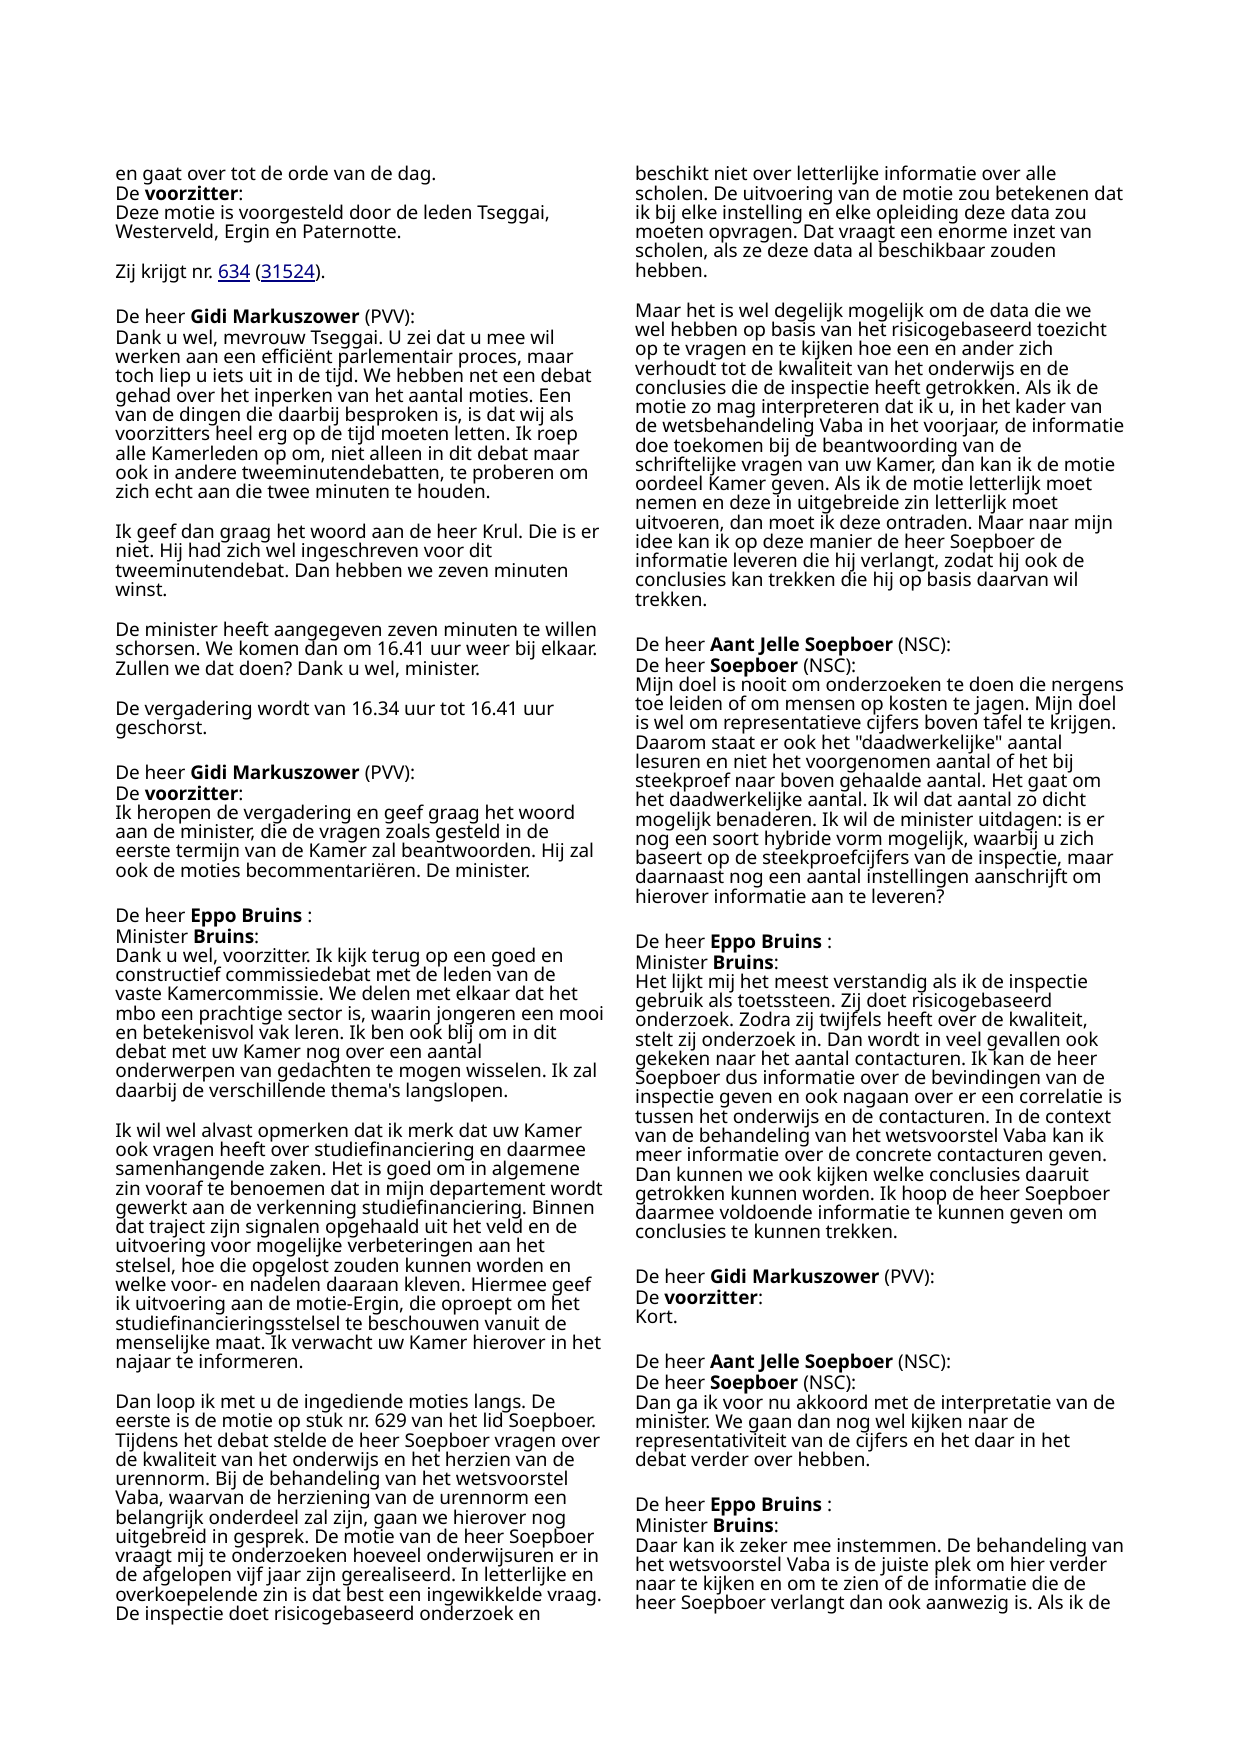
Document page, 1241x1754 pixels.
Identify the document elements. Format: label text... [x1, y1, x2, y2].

text De voorzitter: [115, 184, 605, 204]
text De heer Eppo Bruins : [115, 902, 605, 928]
text Minister Bruins: [635, 1517, 1125, 1537]
text De heer Eppo Bruins : [635, 928, 1125, 954]
text Kort. [635, 1308, 1125, 1328]
text De voorzitter: [635, 1289, 1125, 1308]
text De heer Gidi Markuszower (PVV): [635, 1263, 1125, 1289]
text Daar kan ik zeker mee instemmen. De behandeling van het wetsvoorstel Vaba is de juiste plek om hier verder naar te kijken en om te zien of de informatie die de heer Soepboer verlangt dan ook aanwezig is. Als ik de [635, 1537, 1125, 1614]
text Minister Bruins: [115, 928, 605, 947]
text Dank u wel, voorzitter. Ik kijk terug op een goed en constructief commissiedebat met de leden van de vaste Kamercommissie. We delen met elkaar dat het mbo een prachtige sector is, waarin jongeren een mooi en betekenisvol vak leren. Ik ben ook blij om in dit debat met uw Kamer nog over een aantal onderwerpen van gedachten te mogen wisselen. Ik zal daarbij de verschillende thema's langslopen. [115, 947, 605, 1101]
text De heer Aant Jelle Soepboer (NSC): [635, 1349, 1125, 1374]
text De heer Eppo Bruins : [635, 1492, 1125, 1517]
text Ik geef dan graag het woord aan de heer Krul. Die is er niet. Hij had zich wel ingeschreven voor dit tweeminutendebat. Dan hebben we zeven minuten winst. [115, 523, 605, 600]
text De vergadering wordt van 16.34 uur tot 16.41 uur geschorst. [115, 699, 605, 738]
text Het lijkt mij het meest verstandig als ik de inspectie gebruik als toetssteen. Zij doet risicogebaseerd onderzoek. Zodra zij twijfels heeft over de kwaliteit, stelt zij onderzoek in. Dan wordt in veel gevallen ook gekeken naar het aantal contacturen. Ik kan de heer Soepboer dus informatie over de bevindingen van de inspectie geven en ook nagaan over er een correlatie is tussen het onderwijs en de contacturen. In de context van de behandeling van het wetsvoorstel Vaba kan ik meer informatie over de concrete contacturen geven. Dan kunnen we ook kijken welke conclusies daaruit getrokken kunnen worden. Ik hoop de heer Soepboer daarmee voldoende informatie te kunnen geven om conclusies te kunnen trekken. [635, 973, 1125, 1243]
text Ik heropen de vergadering en geef graag het woord aan de minister, die de vragen zoals gesteld in de eerste termijn van de Kamer zal beantwoorden. Hij zal ook de moties becommentariëren. De minister. [115, 804, 605, 881]
text Deze motie is voorgesteld door de leden Tseggai, Westerveld, Ergin en Paternotte. [115, 204, 605, 242]
text De heer Soepboer (NSC): [635, 1374, 1125, 1394]
text Dan loop ik met u de ingediende moties langs. De eerste is de motie op stuk nr. 629 van het lid Soepboer. Tijdens het debat stelde de heer Soepboer vragen over de kwaliteit van het onderwijs en het herzien van de urennorm. Bij de behandeling van het wetsvoorstel Vaba, waarvan de herziening van de urennorm een belangrijk onderdeel zal zijn, gaan we hierover nog uitgebreid in gesprek. De motie van de heer Soepboer vraagt mij te onderzoeken hoeveel onderwijsuren er in de afgelopen vijf jaar zijn gerealiseerd. In letterlijke en overkoepelende zin is dat best een ingewikkelde vraag. De inspectie doet risicogebaseerd onderzoek en [115, 1393, 605, 1624]
text De minister heeft aangegeven zeven minuten te willen schorsen. We komen dan om 16.41 uur weer bij elkaar. Zullen we dat doen? Dank u wel, minister. [115, 621, 605, 679]
text beschikt niet over letterlijke informatie over alle scholen. De uitvoering van de motie zou betekenen dat ik bij elke instelling en elke opleiding deze data zou moeten opvragen. Dat vraagt een enorme inzet van scholen, als ze deze data al beschikbaar zouden hebben. [635, 165, 1125, 281]
text Minister Bruins: [635, 954, 1125, 973]
text Dank u wel, mevrouw Tseggai. U zei dat u mee wil werken aan een efficiënt parlementair proces, maar toch liep u iets uit in de tijd. We hebben net een debat gehad over het inperken van het aantal moties. Een van de dingen die daarbij besproken is, is dat wij als voorzitters heel erg op de tijd moeten letten. Ik roep alle Kamerleden op om, niet alleen in dit debat maar ook in andere tweeminutendebatten, te proberen om zich echt aan die twee minuten te houden. [115, 329, 605, 502]
text en gaat over tot de orde van de dag. [115, 165, 605, 184]
text De heer Aant Jelle Soepboer (NSC): [635, 631, 1125, 657]
text De heer Gidi Markuszower (PVV): [115, 759, 605, 785]
text Mijn doel is nooit om onderzoeken te doen die nergens toe leiden of om mensen op kosten te jagen. Mijn doel is wel om representatieve cijfers boven tafel te krijgen. Daarom staat er ook het "daadwerkelijke" aantal lesuren en niet het voorgenomen aantal of het bij steekproef naar boven gehaalde aantal. Het gaat om het daadwerkelijke aantal. Ik wil dat aantal zo dicht mogelijk benaderen. Ik wil de minister uitdagen: is er nog een soort hybride vorm mogelijk, waarbij u zich baseert op de steekproefcijfers van de inspectie, maar daarnaast nog een aantal instellingen aanschrijft om hierover informatie aan te leveren? [635, 676, 1125, 907]
text De heer Soepboer (NSC): [635, 657, 1125, 676]
text Maar het is wel degelijk mogelijk om de data die we wel hebben op basis van het risicogebaseerd toezicht op te vragen en te kijken hoe een en ander zich verhoudt tot de kwaliteit van het onderwijs en de conclusies die de inspectie heeft getrokken. Als ik de motie zo mag interpreteren dat ik u, in het kader van de wetsbehandeling Vaba in het voorjaar, de informatie doe toekomen bij de beantwoording van de schriftelijke vragen van uw Kamer, dan kan ik de motie oordeel Kamer geven. Als ik de motie letterlijk moet nemen en deze in uitgebreide zin letterlijk moet uitvoeren, dan moet ik deze ontraden. Maar naar mijn idee kan ik op deze manier de heer Soepboer de informatie leveren die hij verlangt, zodat hij ook de conclusies kan trekken die hij op basis daarvan wil trekken. [635, 302, 1125, 610]
text Ik wil wel alvast opmerken dat ik merk dat uw Kamer ook vragen heeft over studiefinanciering en daarmee samenhangende zaken. Het is goed om in algemene zin vooraf te benoemen dat in mijn departement wordt gewerkt aan de verkenning studiefinanciering. Binnen dat traject zijn signalen opgehaald uit het veld en de uitvoering voor mogelijke verbeteringen aan het stelsel, hoe die opgelost zouden kunnen worden en welke voor- en nadelen daaraan kleven. Hiermee geef ik uitvoering aan de motie-Ergin, die oproept om het studiefinancieringsstelsel te beschouwen vanuit de menselijke maat. Ik verwacht uw Kamer hierover in het najaar te informeren. [115, 1122, 605, 1372]
text De voorzitter: [115, 785, 605, 804]
text De heer Gidi Markuszower (PVV): [115, 303, 605, 329]
text Zij krijgt nr. 634 (31524). [115, 263, 605, 282]
text Dan ga ik voor nu akkoord met de interpretatie van de minister. We gaan dan nog wel kijken naar de representativiteit van de cijfers en het daar in het debat verder over hebben. [635, 1394, 1125, 1471]
